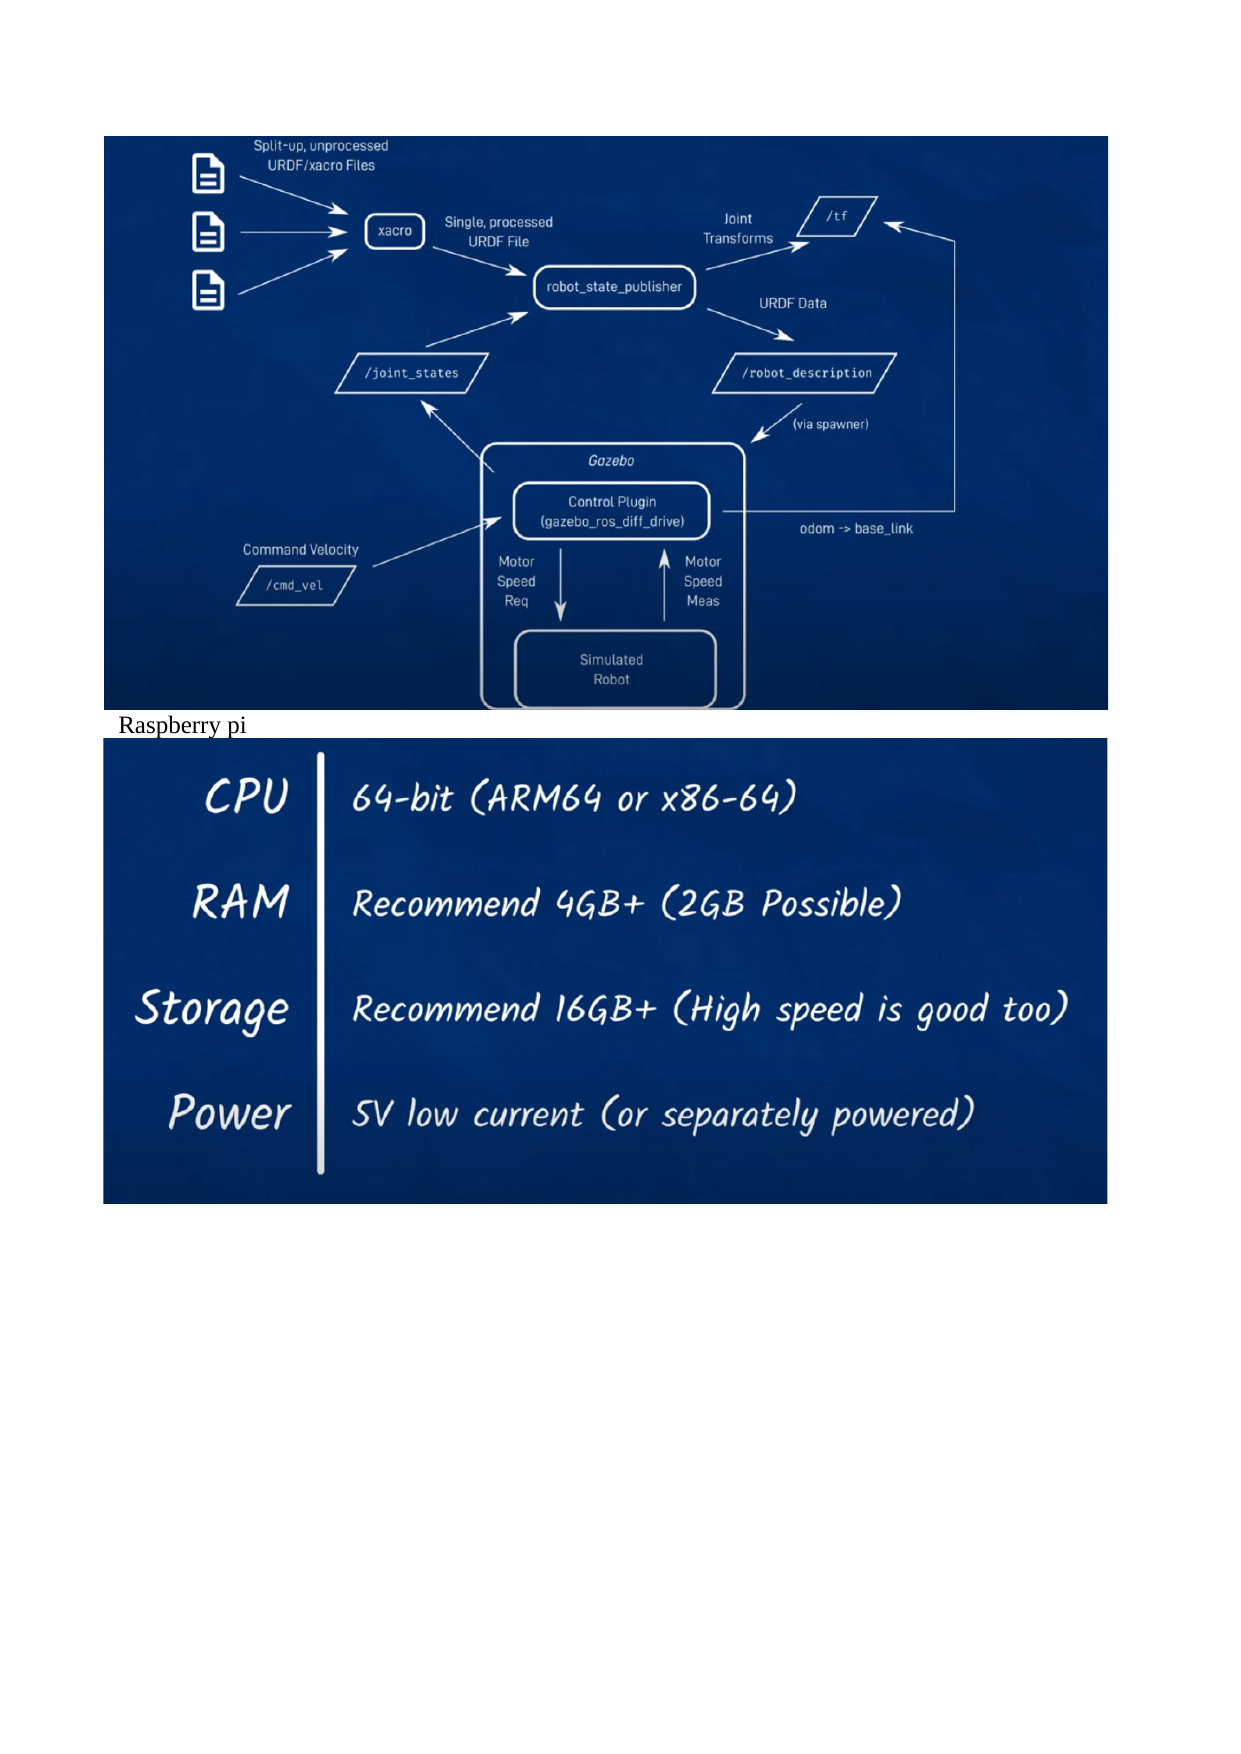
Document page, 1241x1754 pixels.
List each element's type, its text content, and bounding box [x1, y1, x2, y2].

picture [103, 738, 1108, 1204]
picture [104, 136, 1109, 710]
text Raspberry pi [118, 118, 1122, 739]
